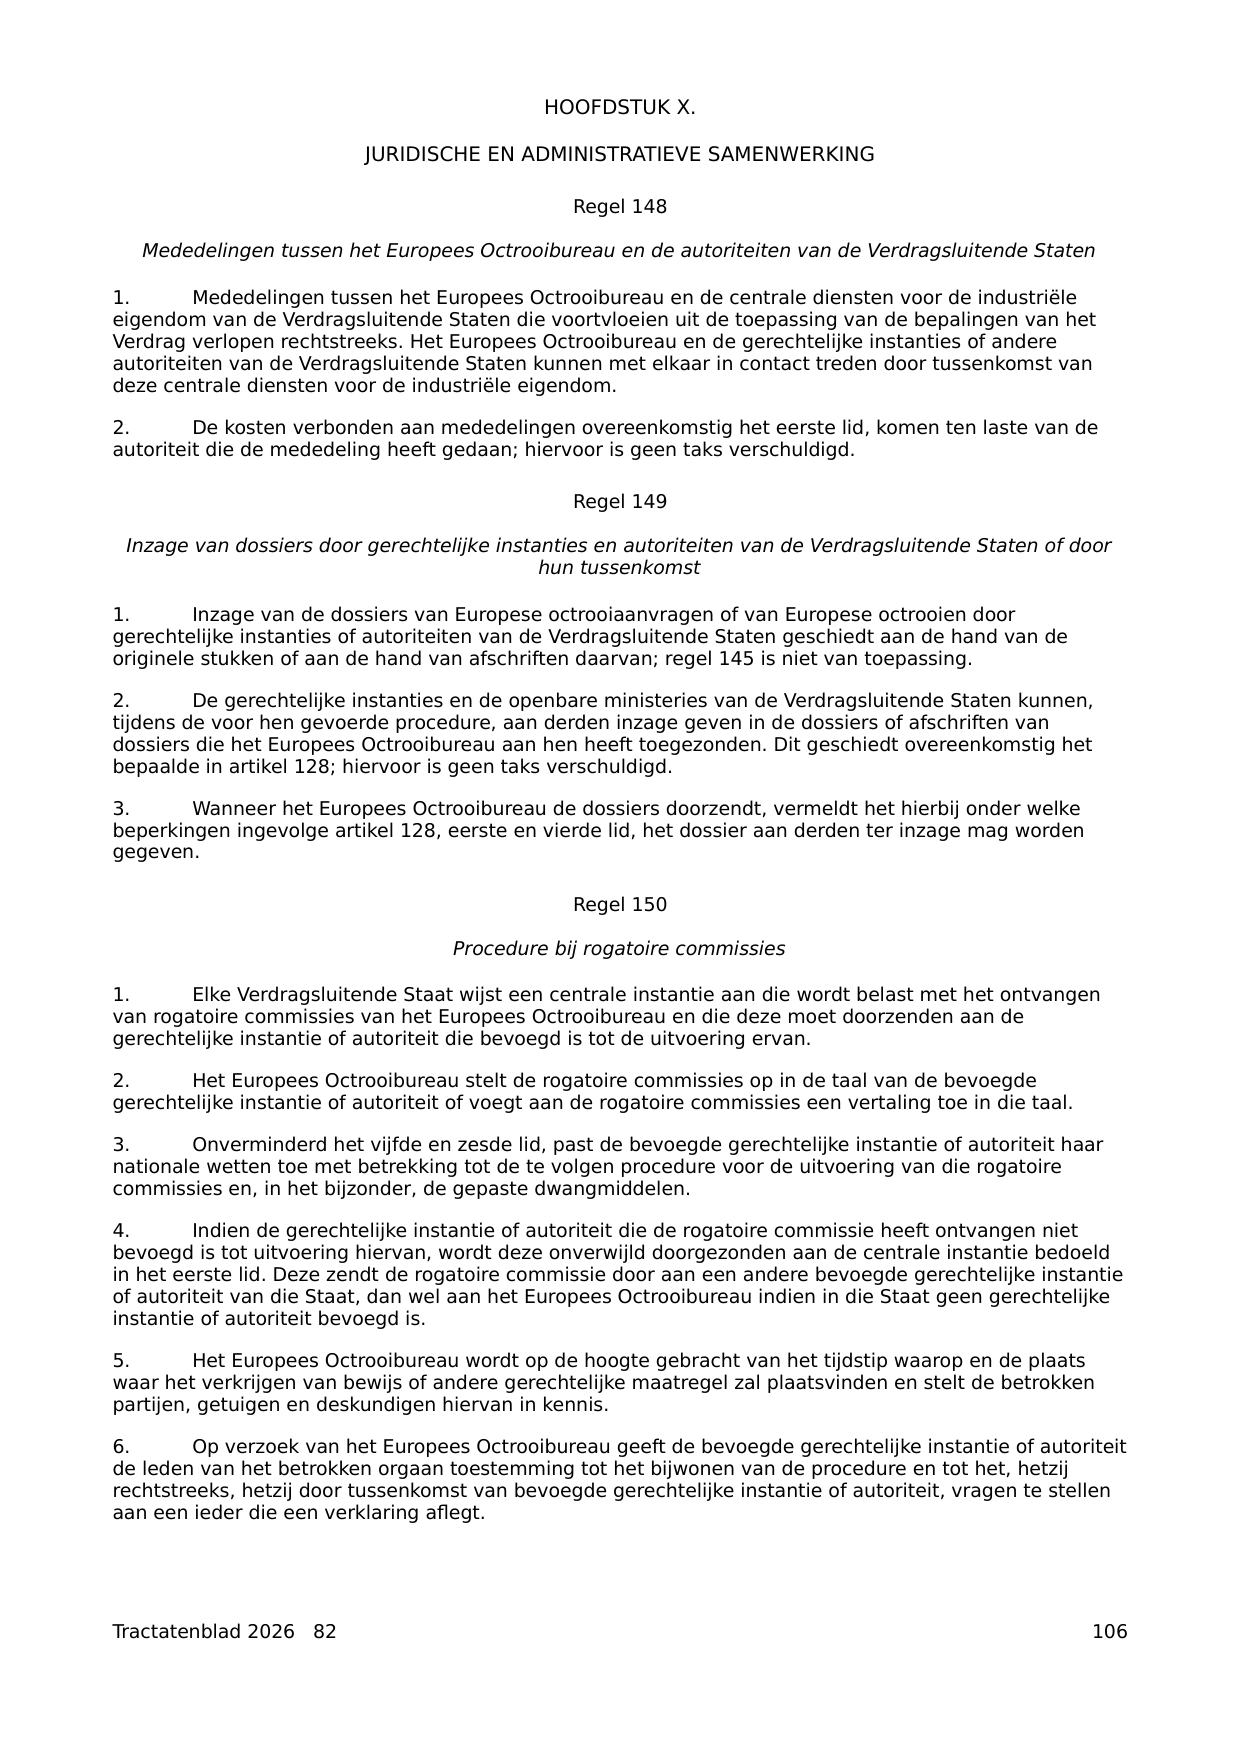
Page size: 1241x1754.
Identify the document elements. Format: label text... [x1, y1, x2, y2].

text 2. De gerechtelijke instanties en de openbare ministeries van de Verdragsluitende Staten kunnen, tijdens de voor hen gevoerde procedure, aan derden inzage geven in de dossiers of afschriften van dossiers die het Europees Octrooibureau aan hen heeft toegezonden. Dit geschiedt overeenkomstig het bepaalde in artikel 128; hiervoor is geen taks verschuldigd. [112, 689, 1128, 777]
text 6. Op verzoek van het Europees Octrooibureau geeft de bevoegde gerechtelijke instantie of autoriteit de leden van het betrokken orgaan toestemming tot het bijwonen van de procedure en tot het, hetzij rechtstreeks, hetzij door tussenkomst van bevoegde gerechtelijke instantie of autoriteit, vragen te stellen aan een ieder die een verklaring aflegt. [112, 1436, 1128, 1524]
subtitle Regel 148 Mededelingen tussen het Europees Octrooibureau en de autoriteiten van de Verdragsluitende Staten [112, 196, 1128, 262]
text 4. Indien de gerechtelijke instantie of autoriteit die de rogatoire commissie heeft ontvangen niet bevoegd is tot uitvoering hiervan, wordt deze onverwijld doorgezonden aan de centrale instantie bedoeld in het eerste lid. Deze zendt de rogatoire commissie door aan een andere bevoegde gerechtelijke instantie of autoriteit van die Staat, dan wel aan het Europees Octrooibureau indien in die Staat geen gerechtelijke instantie of autoriteit bevoegd is. [112, 1220, 1128, 1330]
text 5. Het Europees Octrooibureau wordt op de hoogte gebracht van het tijdstip waarop en de plaats waar het verkrijgen van bewijs of andere gerechtelijke maatregel zal plaatsvinden en stelt de betrokken partijen, getuigen en deskundigen hiervan in kennis. [112, 1350, 1128, 1416]
subtitle Regel 149 Inzage van dossiers door gerechtelijke instanties en autoriteiten van de Verdragsluitende Staten of door hun tussenkomst [112, 491, 1128, 579]
subtitle HOOFDSTUK X. JURIDISCHE EN ADMINISTRATIEVE SAMENWERKING [112, 96, 1128, 166]
text 3. Wanneer het Europees Octrooibureau de dossiers doorzendt, vermeldt het hierbij onder welke beperkingen ingevolge artikel 128, eerste en vierde lid, het dossier aan derden ter inzage mag worden gegeven. [112, 797, 1128, 863]
text 1. Mededelingen tussen het Europees Octrooibureau en de centrale diensten voor de industriële eigendom van de Verdragsluitende Staten die voortvloeien uit de toepassing van de bepalingen van het Verdrag verlopen rechtstreeks. Het Europees Octrooibureau en de gerechtelijke instanties of andere autoriteiten van de Verdragsluitende Staten kunnen met elkaar in contact treden door tussenkomst van deze centrale diensten voor de industriële eigendom. [112, 287, 1128, 397]
subtitle Regel 150 Procedure bij rogatoire commissies [112, 893, 1128, 959]
text 3. Onverminderd het vijfde en zesde lid, past de bevoegde gerechtelijke instantie of autoriteit haar nationale wetten toe met betrekking tot de te volgen procedure voor de uitvoering van die rogatoire commissies en, in het bijzonder, de gepaste dwangmiddelen. [112, 1134, 1128, 1200]
text 1. Inzage van de dossiers van Europese octrooiaanvragen of van Europese octrooien door gerechtelijke instanties of autoriteiten van de Verdragsluitende Staten geschiedt aan de hand van de originele stukken of aan de hand van afschriften daarvan; regel 145 is niet van toepassing. [112, 604, 1128, 669]
text 2. Het Europees Octrooibureau stelt de rogatoire commissies op in de taal van de bevoegde gerechtelijke instantie of autoriteit of voegt aan de rogatoire commissies een vertaling toe in die taal. [112, 1070, 1128, 1114]
text 1. Elke Verdragsluitende Staat wijst een centrale instantie aan die wordt belast met het ontvangen van rogatoire commissies van het Europees Octrooibureau en die deze moet doorzenden aan de gerechtelijke instantie of autoriteit die bevoegd is tot de uitvoering ervan. [112, 984, 1128, 1050]
text 2. De kosten verbonden aan mededelingen overeenkomstig het eerste lid, komen ten laste van de autoriteit die de mededeling heeft gedaan; hiervoor is geen taks verschuldigd. [112, 417, 1128, 461]
